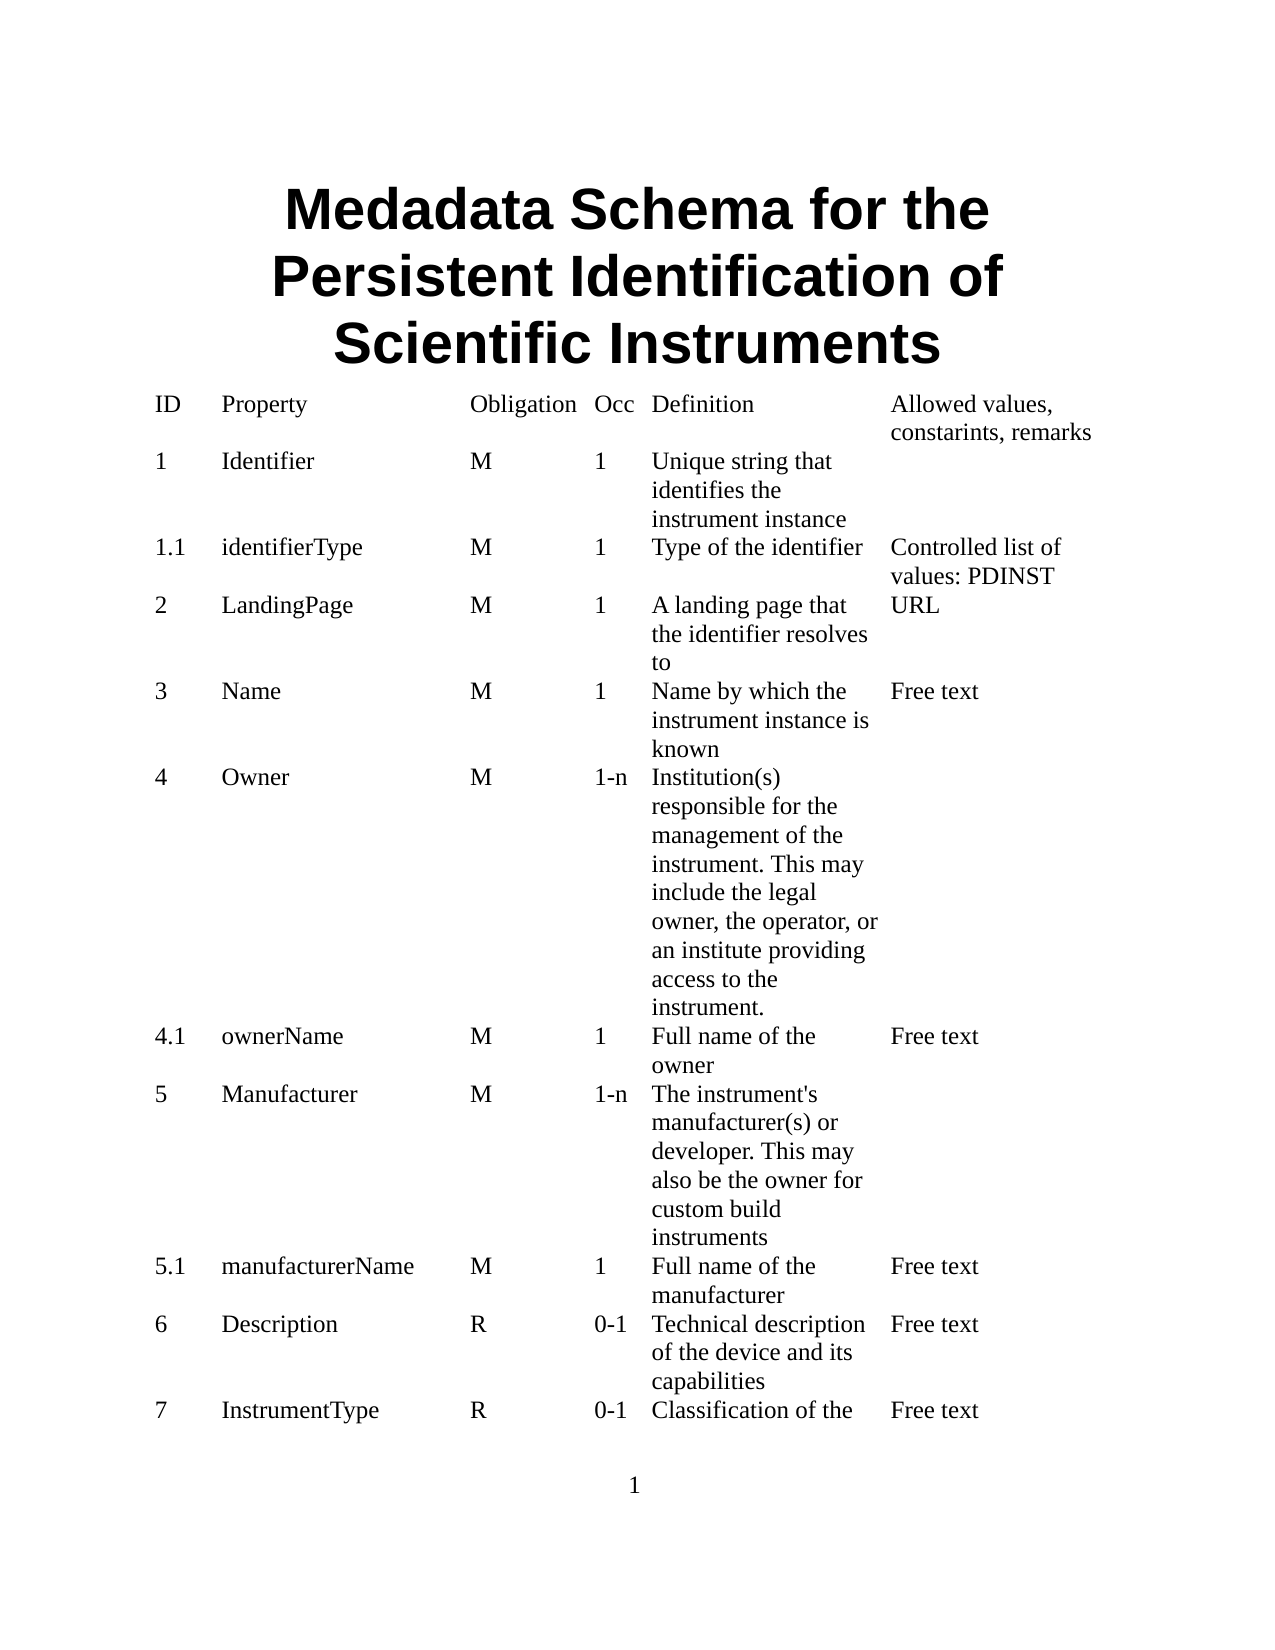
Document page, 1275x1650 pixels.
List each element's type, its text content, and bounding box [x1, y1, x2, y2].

table_cell M [465, 533, 590, 590]
table_cell manufacturerName [217, 1251, 465, 1309]
table_cell [886, 1079, 1125, 1251]
table_cell Manufacturer [217, 1079, 465, 1251]
table_cell A landing page that the identifier resolves to [647, 590, 886, 676]
table_cell 4 [150, 763, 217, 1021]
table_cell M [465, 1079, 590, 1251]
table_cell M [465, 763, 590, 1021]
table_cell 1 [590, 1021, 647, 1079]
table_cell 0-1 [590, 1309, 647, 1395]
table_header ID [150, 389, 217, 446]
table_cell Controlled list of values: PDINST [886, 533, 1125, 590]
table_cell 1 [590, 676, 647, 762]
table_cell ownerName [217, 1021, 465, 1079]
table_cell Free text [886, 1395, 1125, 1424]
table_cell Classification of the [647, 1395, 886, 1424]
table_cell 1 [150, 446, 217, 532]
table_cell URL [886, 590, 1125, 676]
table_cell Description [217, 1309, 465, 1395]
table_header Obligation [465, 389, 590, 446]
table_cell Institution(s) responsible for the management of the instrument. This may include the legal owner, the operator, or an institute providing access to the instrument. [647, 763, 886, 1021]
table_cell Free text [886, 1021, 1125, 1079]
table_cell Unique string that identifies the instrument instance [647, 446, 886, 532]
table_cell Free text [886, 1251, 1125, 1309]
table_cell Identifier [217, 446, 465, 532]
table_cell R [465, 1395, 590, 1424]
table_cell 1.1 [150, 533, 217, 590]
table_cell M [465, 446, 590, 532]
table_cell Full name of the owner [647, 1021, 886, 1079]
table_cell 1 [590, 446, 647, 532]
table_cell LandingPage [217, 590, 465, 676]
table_cell Type of the identifier [647, 533, 886, 590]
table_cell The instrument's manufacturer(s) or developer. This may also be the owner for custom build instruments [647, 1079, 886, 1251]
table_header Property [217, 389, 465, 446]
table_cell 0-1 [590, 1395, 647, 1424]
table_cell M [465, 1021, 590, 1079]
table_cell 1-n [590, 763, 647, 1021]
table_cell M [465, 676, 590, 762]
table_header Definition [647, 389, 886, 446]
table_cell Owner [217, 763, 465, 1021]
table_cell 5.1 [150, 1251, 217, 1309]
table_cell 6 [150, 1309, 217, 1395]
table_cell 3 [150, 676, 217, 762]
table_cell 1 [590, 1251, 647, 1309]
table_cell identifierType [217, 533, 465, 590]
table_cell 2 [150, 590, 217, 676]
table_cell Free text [886, 676, 1125, 762]
table_cell 4.1 [150, 1021, 217, 1079]
table_cell 1-n [590, 1079, 647, 1251]
table_cell M [465, 1251, 590, 1309]
table_cell 5 [150, 1079, 217, 1251]
table_cell M [465, 590, 590, 676]
title Medadata Schema for the Persistent Identification of Scientific Instruments [150, 175, 1125, 376]
table_cell Full name of the manufacturer [647, 1251, 886, 1309]
table_header Occ [590, 389, 647, 446]
table_cell Name [217, 676, 465, 762]
table_cell 1 [590, 533, 647, 590]
table_cell InstrumentType [217, 1395, 465, 1424]
table_cell Free text [886, 1309, 1125, 1395]
table_cell [886, 446, 1125, 532]
table_cell 1 [590, 590, 647, 676]
table_cell Technical description of the device and its capabilities [647, 1309, 886, 1395]
table_cell R [465, 1309, 590, 1395]
table_cell 7 [150, 1395, 217, 1424]
table_cell Name by which the instrument instance is known [647, 676, 886, 762]
table_cell [886, 763, 1125, 1021]
table_header Allowed values, constarints, remarks [886, 389, 1125, 446]
